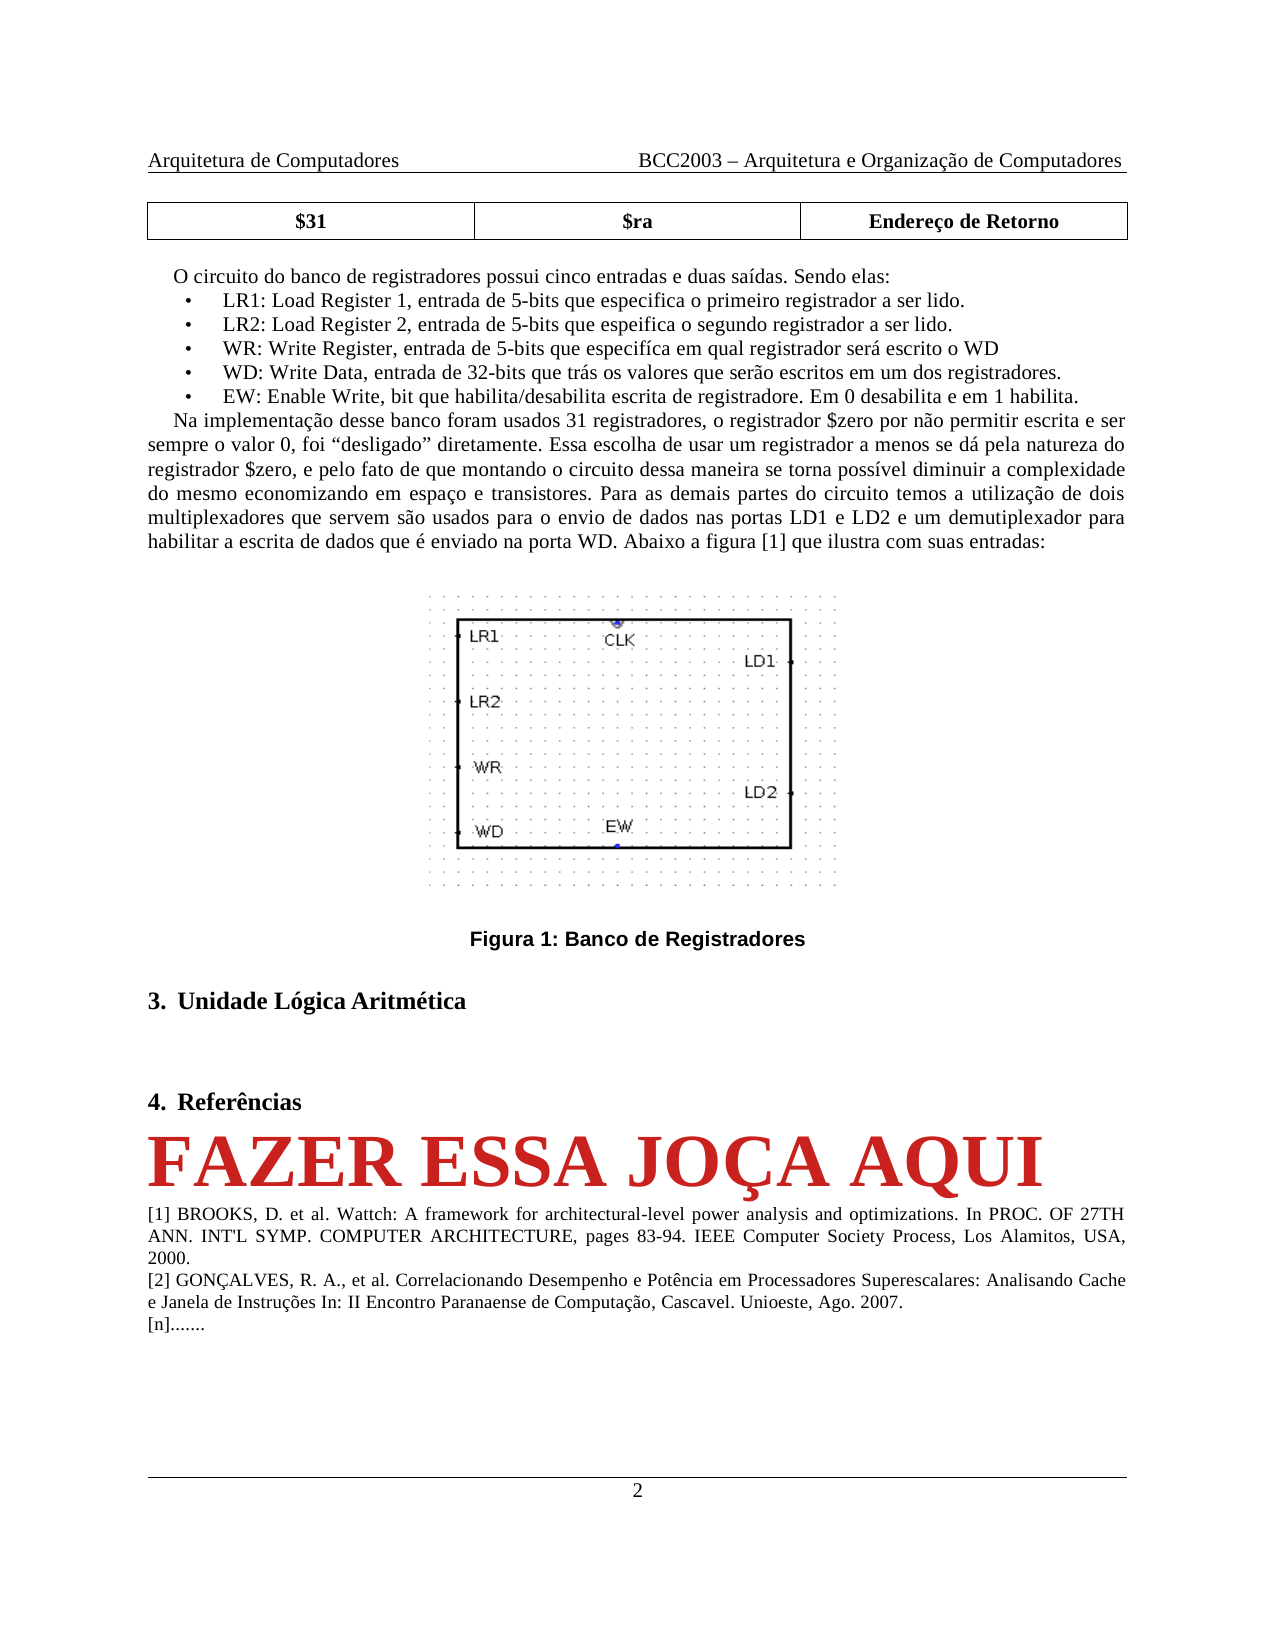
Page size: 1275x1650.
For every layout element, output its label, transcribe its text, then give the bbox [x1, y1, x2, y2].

text O circuito do banco de registradores possui cinco entradas e duas saídas. Sendo elas: [148, 264, 1127, 288]
text [n]....... [148, 1312, 1127, 1334]
list WD: Write Data, entrada de 32-bits que trás os valores que serão escritos em um dos registradores. [185, 360, 1127, 384]
list LR2: Load Register 2, entrada de 5-bits que espeifica o segundo registrador a ser lido. [185, 312, 1127, 336]
text [2] GONÇALVES, R. A., et al. Correlacionando Desempenho e Potência em Processadores Superescalares: Analisando Cache e Janela de Instruções In: II Encontro Paranaense de Computação, Cascavel. Unioeste, Ago. 2007. [148, 1268, 1127, 1312]
table_cell $ra [475, 203, 800, 239]
text FAZER ESSA JOÇA AQUI [148, 1116, 1127, 1202]
table_cell $31 [148, 203, 474, 239]
text [1] BROOKS, D. et al. Wattch: A framework for architectural-level power analysis and optimizations. In PROC. OF 27TH ANN. INT'L SYMP. COMPUTER ARCHITECTURE, pages 83-94. IEEE Computer Society Process, Los Alamitos, USA, 2000. [148, 1202, 1127, 1268]
list LR1: Load Register 1, entrada de 5-bits que especifica o primeiro registrador a ser lido. [185, 288, 1127, 312]
subtitle Unidade Lógica Aritmética [148, 986, 1127, 1015]
picture [429, 587, 840, 886]
table_cell Endereço de Retorno [801, 203, 1127, 239]
list WR: Write Register, entrada de 5-bits que especifíca em qual registrador será escrito o WD [185, 336, 1127, 360]
subtitle Referências [148, 1087, 1127, 1116]
text Figura 1: Banco de Registradores [406, 927, 869, 951]
text Na implementação desse banco foram usados 31 registradores, o registrador $zero por não permitir escrita e ser sempre o valor 0, foi “desligado” diretamente. Essa escolha de usar um registrador a menos se dá pela natureza do registrador $zero, e pelo fato de que montando o circuito dessa maneira se torna possível diminuir a complexidade do mesmo economizando em espaço e transistores. Para as demais partes do circuito temos a utilização de dois multiplexadores que servem são usados para o envio de dados nas portas LD1 e LD2 e um demutiplexador para habilitar a escrita de dados que é enviado na porta WD. Abaixo a figura [1] que ilustra com suas entradas: [148, 408, 1127, 553]
list EW: Enable Write, bit que habilita/desabilita escrita de registradore. Em 0 desabilita e em 1 habilita. [185, 384, 1127, 408]
